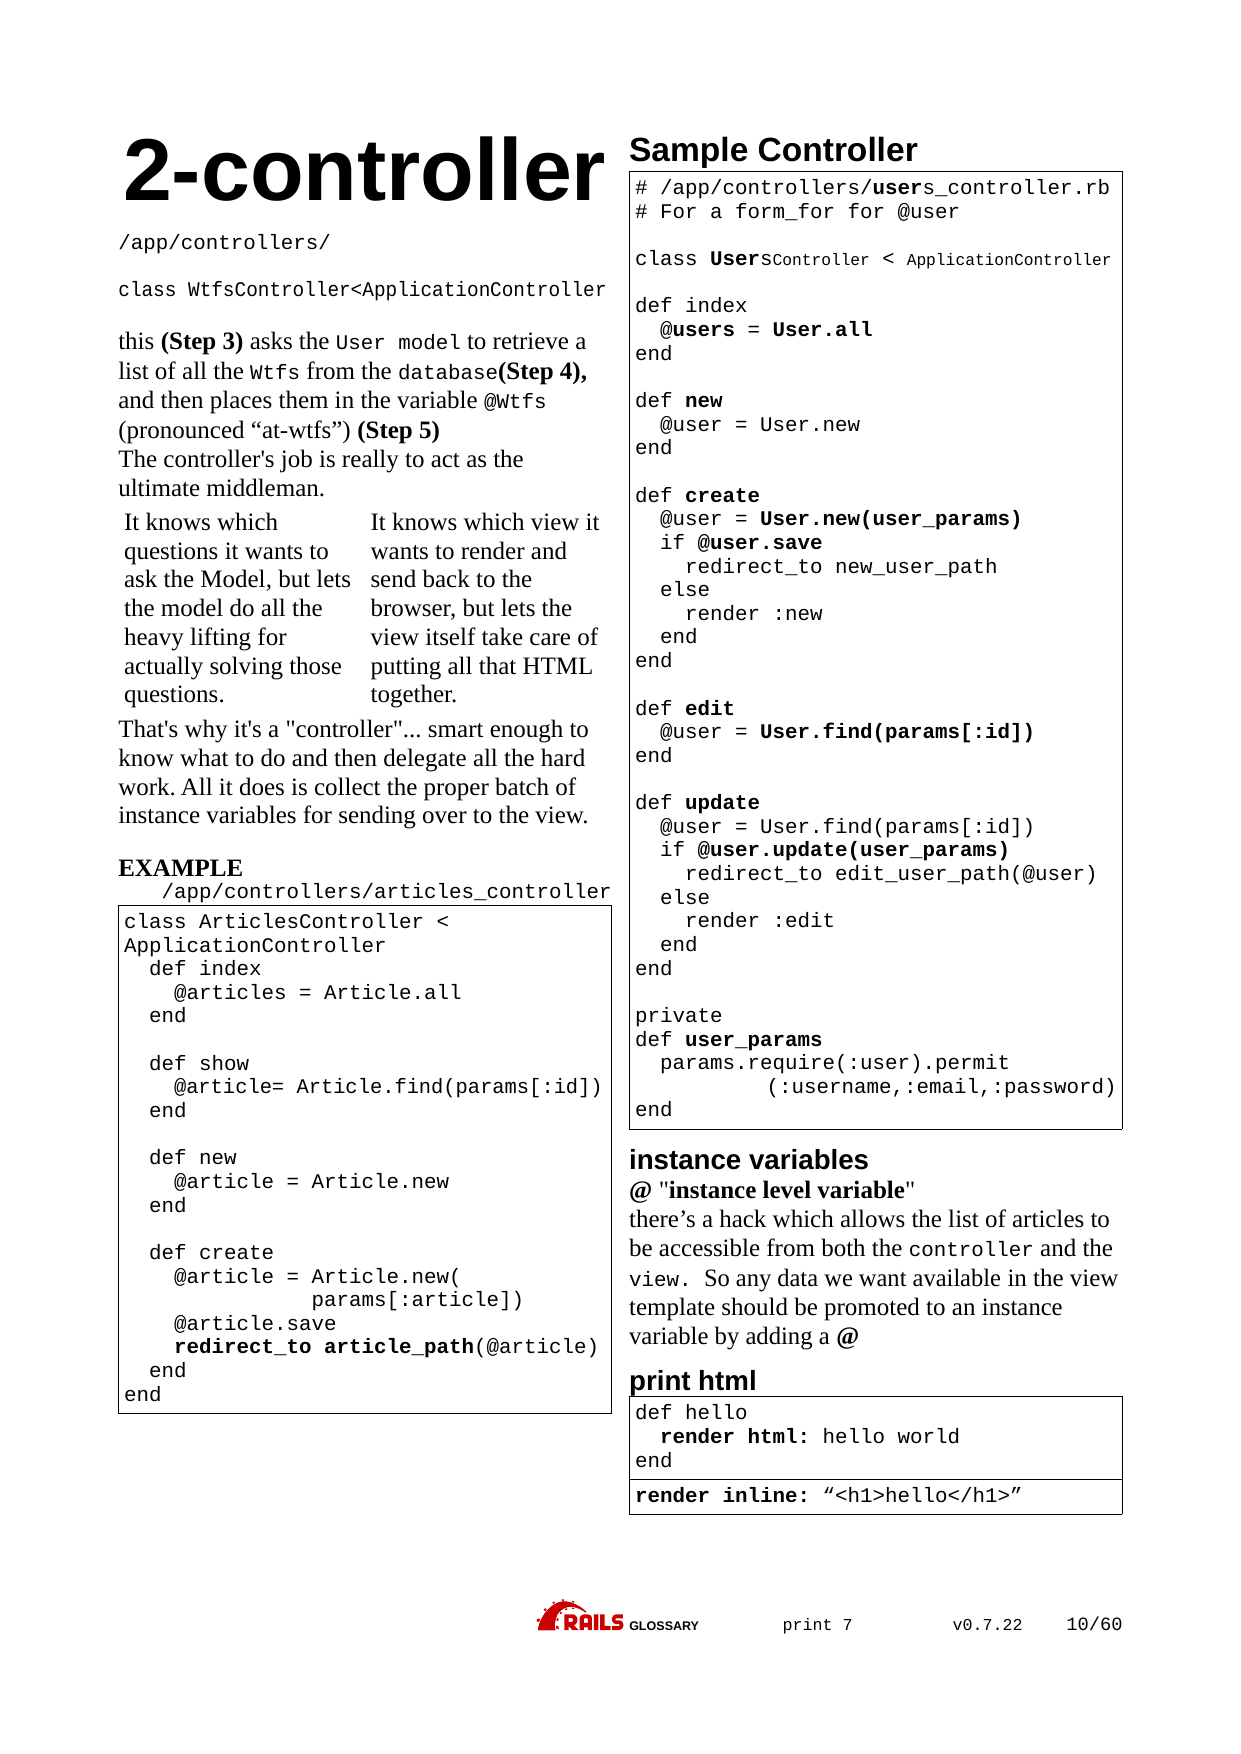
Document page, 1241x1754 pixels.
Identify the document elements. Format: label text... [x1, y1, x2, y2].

subtitle print html [629, 1364, 1122, 1396]
text class WtfsController<ApplicationController [118, 279, 611, 303]
subtitle Sample Controller [629, 130, 1122, 168]
text That's why it's a "controller"... smart enough to know what to do and then delegate all the hard work. All it does is collect the proper batch of instance variables for sending over to the view. [118, 714, 611, 829]
text this (Step 3) asks the User model to retrieve a list of all the Wtfs from the database(Step 4), and then places them in the variable @Wtfs (pronounced “at-wtfs”) (Step 5) [118, 326, 611, 444]
text there’s a hack which allows the list of articles to be accessible from both the controller and the view. So any data we want available in the view template should be promoted to an instance variable by adding a @ [629, 1204, 1122, 1350]
text @ "instance level variable" [629, 1176, 1122, 1204]
subtitle instance variables [629, 1144, 1122, 1176]
table_header def hello render html: hello world end [630, 1397, 1122, 1479]
table_header class ArticlesController < ApplicationController def index @articles = Article.all end def show @article= Article.find(params[:id]) end def new @article = Article.new end def create @article = Article.new( params[:article]) @article.save redirect_to article_path(@article) end end [119, 906, 611, 1413]
text The controller's job is really to act as the ultimate middleman. [118, 444, 611, 501]
table_header # /app/controllers/users_controller.rb # For a form_for for @user class UsersController < ApplicationController def index @users = User.all end def new @user = User.new end def create @user = User.new(user_params) if @user.save redirect_to new_user_path else render :new end end def edit @user = User.find(params[:id]) end def update @user = User.find(params[:id]) if @user.update(user_params) redirect_to edit_user_path(@user) else render :edit end end private def user_params params.require(:user).permit (:username,:email,:password) end [630, 172, 1122, 1129]
text /app/controllers/articles_controller [118, 881, 611, 905]
text /app/controllers/ [118, 232, 611, 255]
table_cell render inline: “<h1>hello</h1>” [630, 1480, 1122, 1514]
subtitle 2-controller [118, 118, 611, 219]
table_header It knows which questions it wants to ask the Model, but lets the model do all the heavy lifting for actually solving those questions. [118, 501, 364, 714]
table_header It knows which view it wants to render and send back to the browser, but lets the view itself take care of putting all that HTML together. [365, 501, 611, 714]
text EXAMPLE [118, 853, 611, 881]
